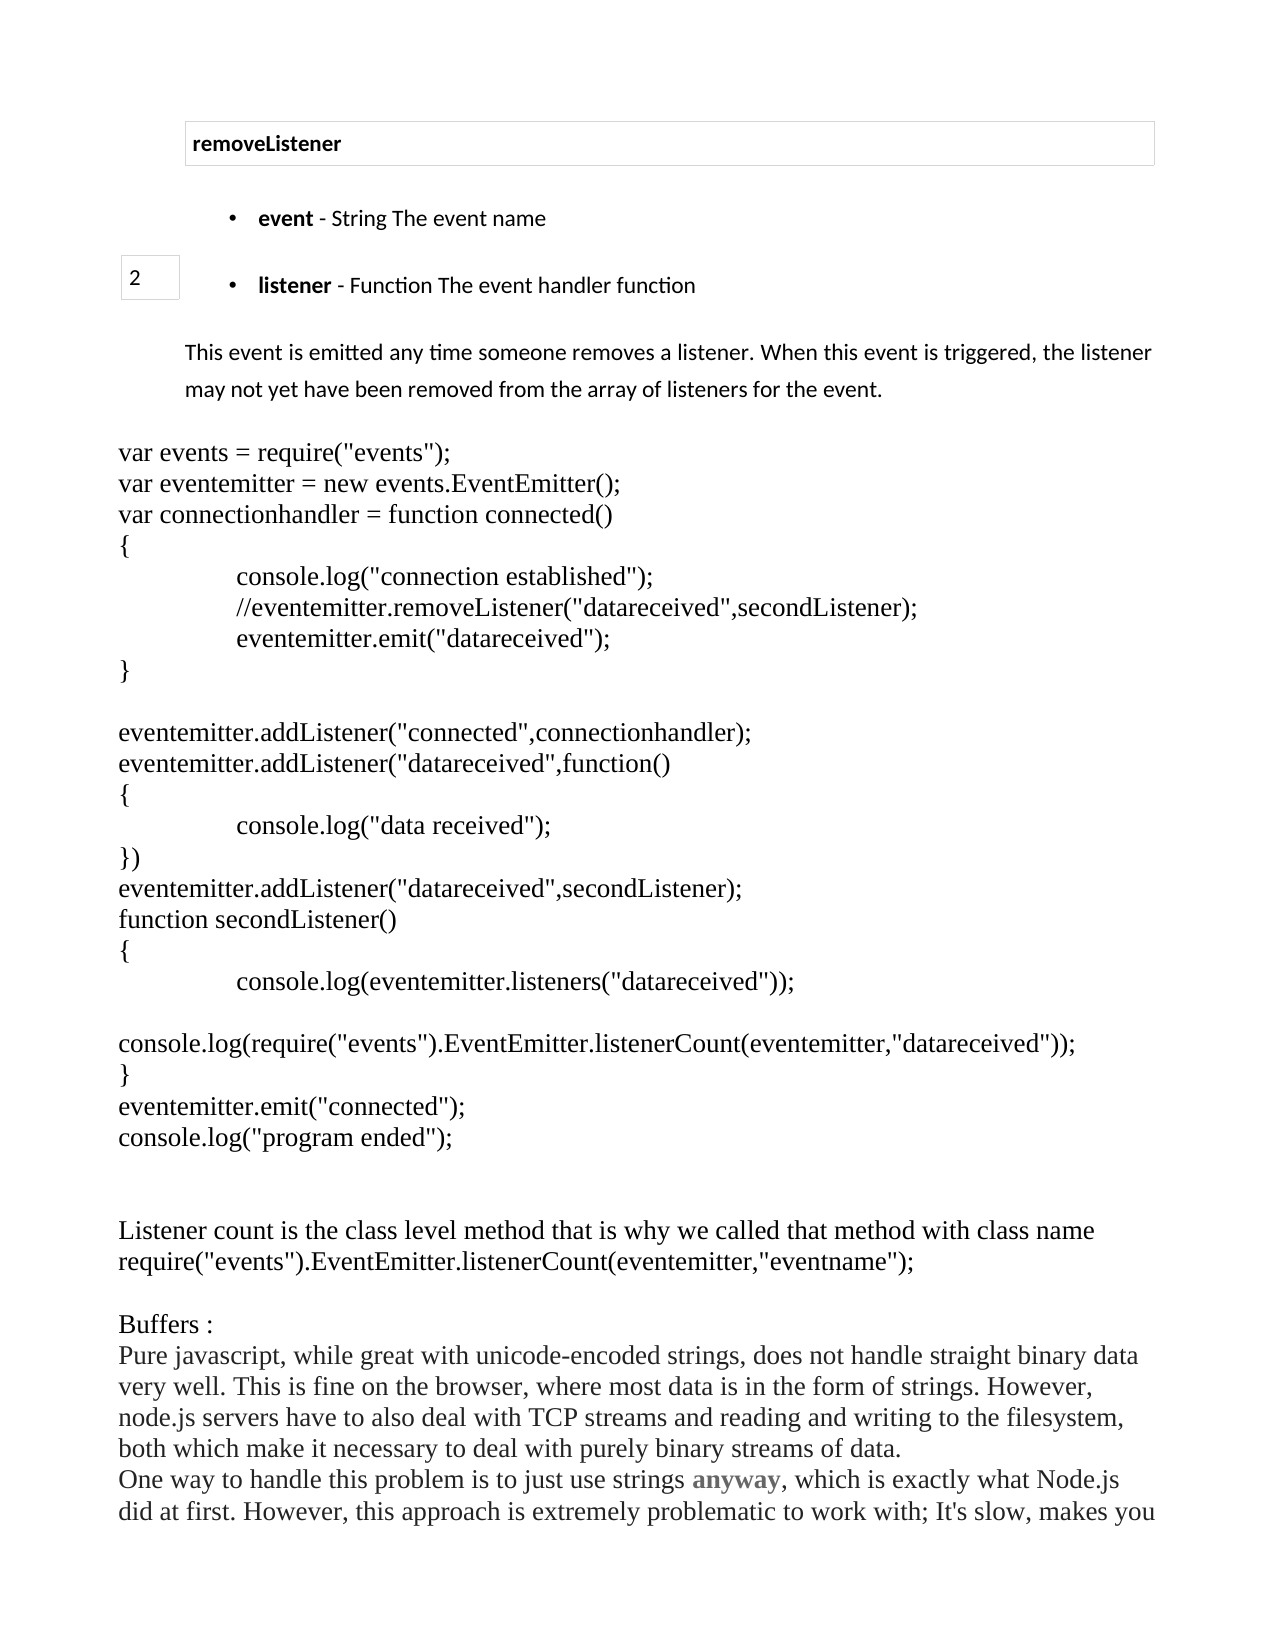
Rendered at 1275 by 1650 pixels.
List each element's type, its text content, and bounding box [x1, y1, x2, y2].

text eventemitter.emit("connected"); [118, 1090, 1157, 1121]
text { [118, 934, 1157, 965]
text require("events").EventEmitter.listenerCount(eventemitter,"eventname"); [118, 1246, 1157, 1277]
text { [118, 529, 1157, 560]
text Buffers : [118, 1308, 1157, 1339]
text } [118, 1059, 1157, 1090]
text console.log(require("events").EventEmitter.listenerCount(eventemitter,"datareceived")); [118, 996, 1157, 1059]
text //eventemitter.removeListener("datareceived",secondListener); [118, 591, 1157, 623]
text console.log("data received"); [118, 809, 1157, 841]
text console.log(eventemitter.listeners("datareceived")); [118, 965, 1157, 996]
text eventemitter.emit("datareceived"); [118, 623, 1157, 654]
text One way to handle this problem is to just use strings anyway, which is exactly what Node.js did at first. However, this approach is extremely problematic to work with; It's slow, makes you [118, 1463, 1157, 1526]
text var eventemitter = new events.EventEmitter(); [118, 467, 1157, 498]
text console.log("connection established"); [118, 560, 1157, 591]
text console.log("program ended"); [118, 1121, 1157, 1152]
text eventemitter.addListener("datareceived",secondListener); [118, 872, 1157, 903]
text Pure javascript, while great with unicode-encoded strings, does not handle straight binary data very well. This is fine on the browser, where most data is in the form of strings. However, node.js servers have to also deal with TCP streams and reading and writing to the filesystem, both which make it necessary to deal with purely binary streams of data. [118, 1339, 1157, 1463]
text var events = require("events"); [118, 436, 1157, 467]
table_cell removeListener event - String The event name listener - Function The event handler function This event is emitted any time someone removes a listener. When this event is triggered, the listener may not yet have been removed from the array of listeners for the event. [182, 118, 1157, 436]
text eventemitter.addListener("connected",connectionhandler); [118, 716, 1157, 747]
text { [118, 778, 1157, 809]
table_cell 2 [118, 118, 182, 436]
text Listener count is the class level method that is why we called that method with class name [118, 1214, 1157, 1246]
text eventemitter.addListener("datareceived",function() [118, 747, 1157, 778]
text } [118, 654, 1157, 685]
text var connectionhandler = function connected() [118, 498, 1157, 529]
text }) [118, 841, 1157, 872]
text function secondListener() [118, 903, 1157, 934]
